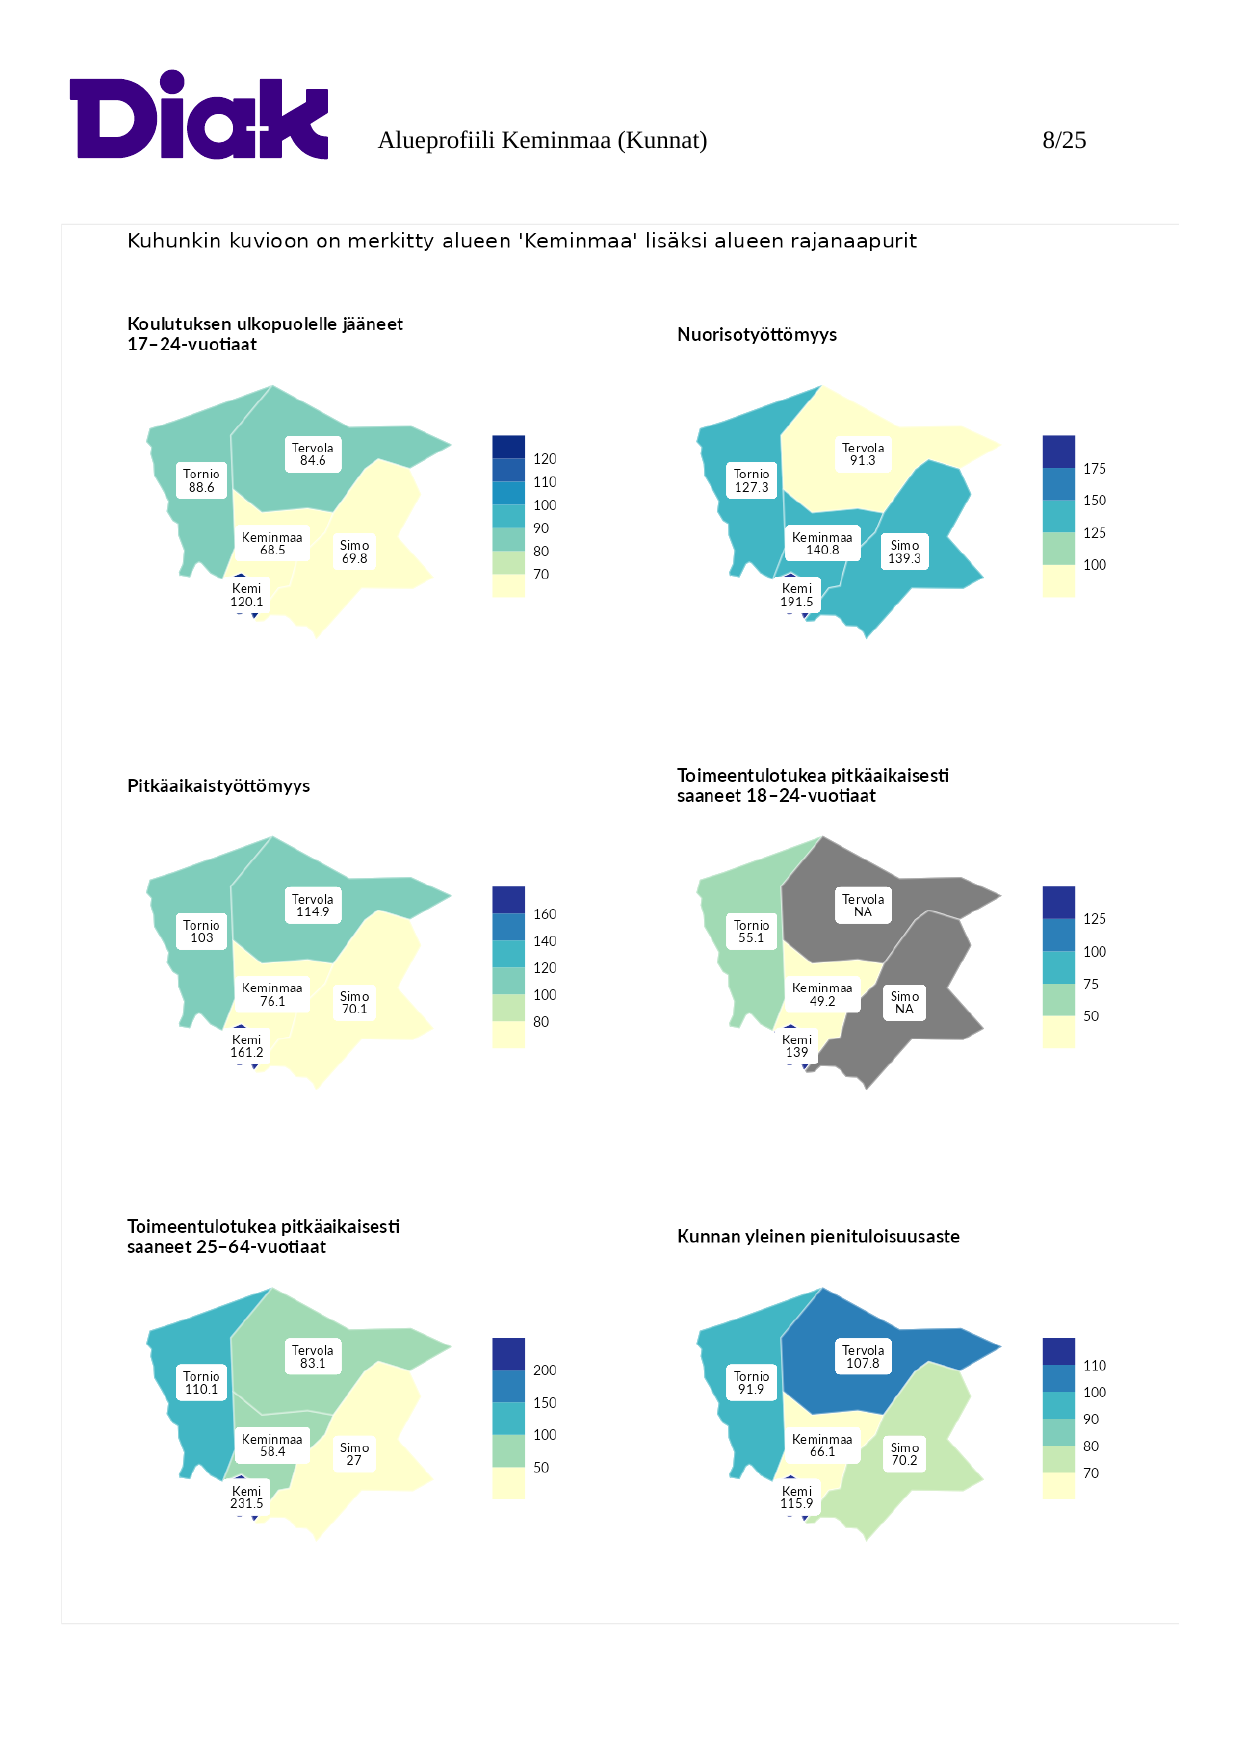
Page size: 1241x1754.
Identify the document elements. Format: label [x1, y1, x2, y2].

picture [61, 196, 1179, 1651]
